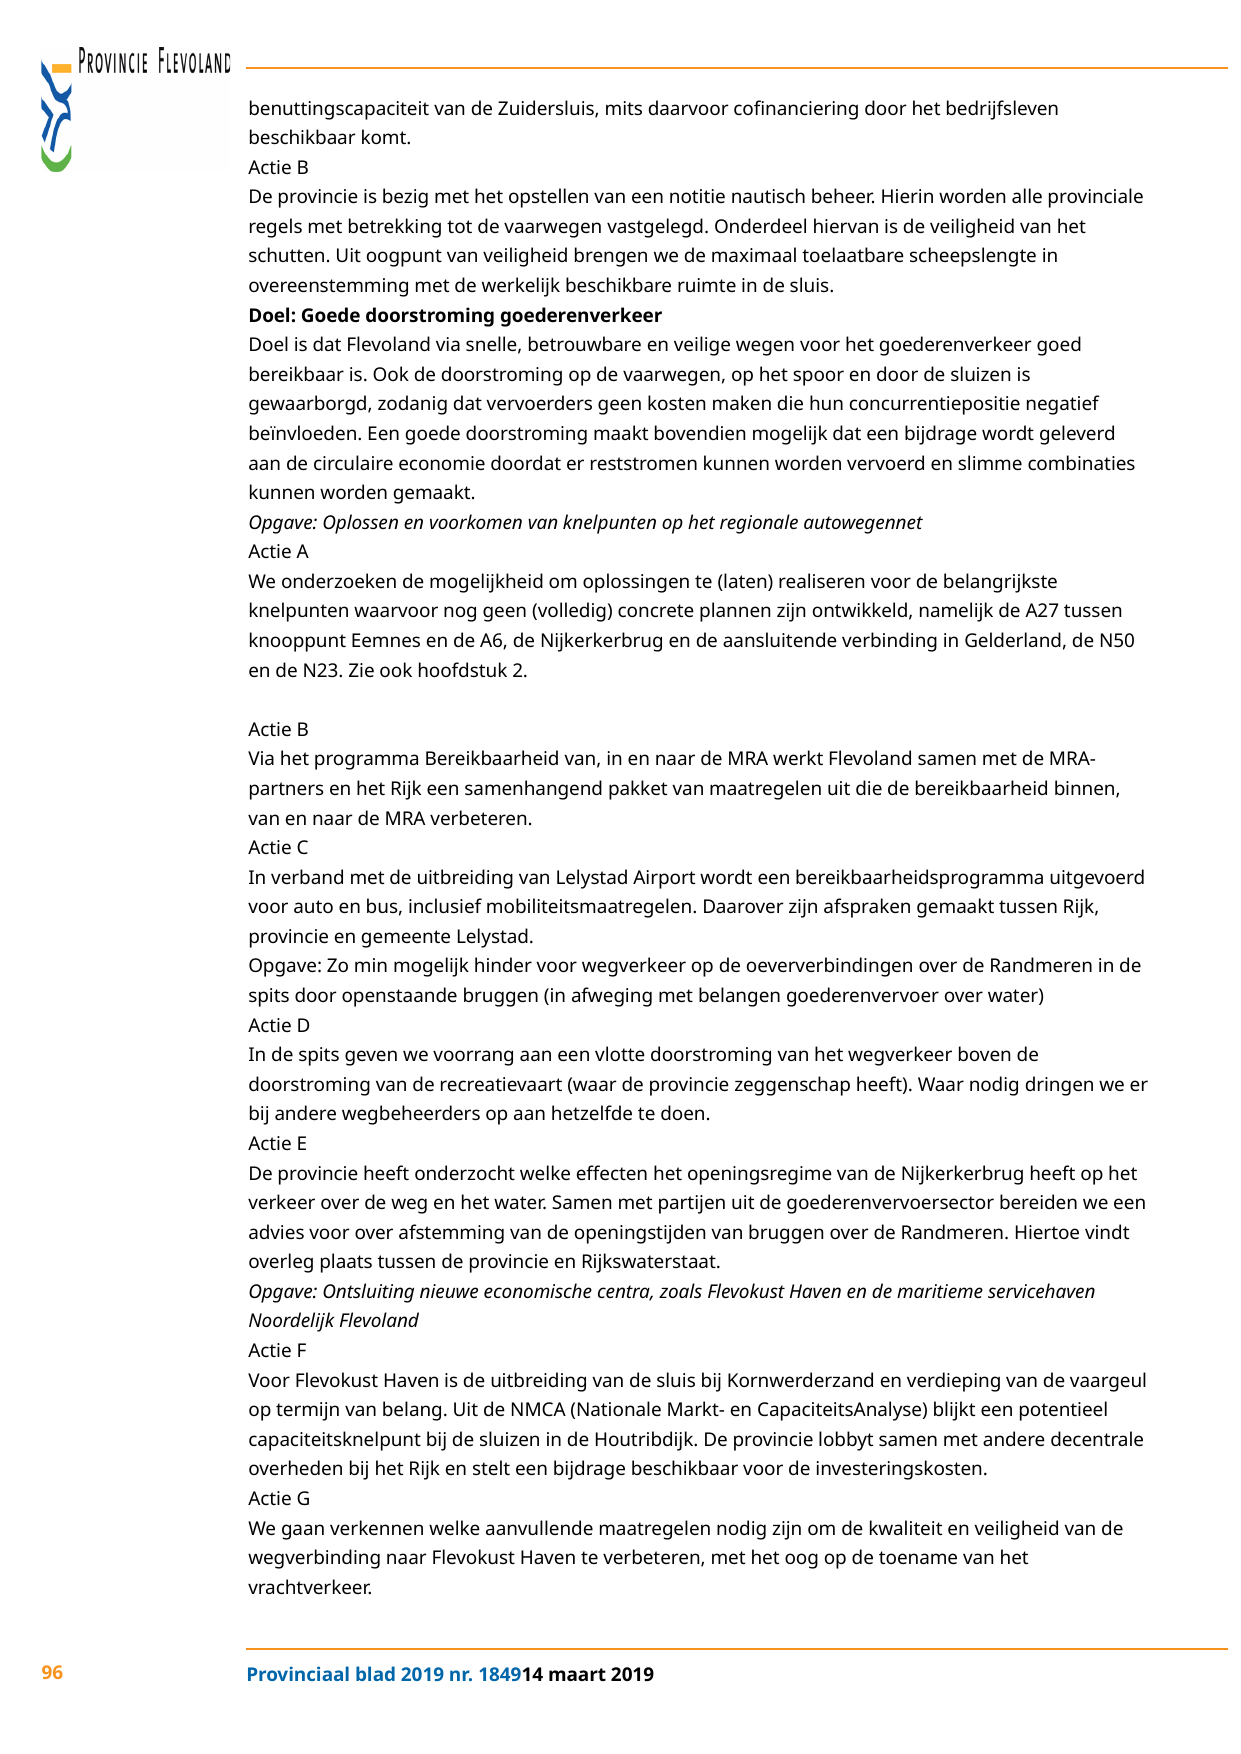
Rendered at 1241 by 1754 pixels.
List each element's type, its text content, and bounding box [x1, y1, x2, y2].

text benuttingscapaciteit van de Zuidersluis, mits daarvoor cofinanciering door het bedrijfsleven beschikbaar komt. [248, 95, 1152, 150]
text In verband met de uitbreiding van Lelystad Airport wordt een bereikbaarheidsprogramma uitgevoerd voor auto en bus, inclusief mobiliteitsmaatregelen. Daarover zijn afspraken gemaakt tussen Rijk, provincie en gemeente Lelystad. [248, 864, 1152, 949]
text Actie F [248, 1337, 1152, 1363]
text Actie E [248, 1130, 1152, 1156]
text We gaan verkennen welke aanvullende maatregelen nodig zijn om de kwaliteit en veiligheid van de wegverbinding naar Flevokust Haven te verbeteren, met het oog op de toename van het vrachtverkeer. [248, 1515, 1152, 1600]
text Opgave: Oplossen en voorkomen van knelpunten op het regionale autowegennet [248, 509, 1152, 535]
text In de spits geven we voorrang aan een vlotte doorstroming van het wegverkeer boven de doorstroming van de recreatievaart (waar de provincie zeggenschap heeft). Waar nodig dringen we er bij andere wegbeheerders op aan hetzelfde te doen. [248, 1041, 1152, 1126]
text Actie A [248, 538, 1152, 564]
text Actie B [248, 716, 1152, 742]
text We onderzoeken de mogelijkheid om oplossingen te (laten) realiseren voor de belangrijkste knelpunten waarvoor nog geen (volledig) concrete plannen zijn ontwikkeld, namelijk de A27 tussen knooppunt Eemnes en de A6, de Nijkerkerbrug en de aansluitende verbinding in Gelderland, de N50 en de N23. Zie ook hoofdstuk 2. [248, 568, 1152, 683]
text Via het programma Bereikbaarheid van, in en naar de MRA werkt Flevoland samen met de MRA-partners en het Rijk een samenhangend pakket van maatregelen uit die de bereikbaarheid binnen, van en naar de MRA verbeteren. [248, 746, 1152, 831]
text Actie D [248, 1012, 1152, 1038]
text Doel: Goede doorstroming goederenverkeer [248, 302, 1152, 328]
text De provincie is bezig met het opstellen van een notitie nautisch beheer. Hierin worden alle provinciale regels met betrekking tot de vaarwegen vastgelegd. Onderdeel hiervan is de veiligheid van het schutten. Uit oogpunt van veiligheid brengen we de maximaal toelaatbare scheepslengte in overeenstemming met de werkelijk beschikbare ruimte in de sluis. [248, 183, 1152, 298]
text Actie G [248, 1485, 1152, 1511]
text Voor Flevokust Haven is de uitbreiding van de sluis bij Kornwerderzand en verdieping van de vaargeul op termijn van belang. Uit de NMCA (Nationale Markt- en CapaciteitsAnalyse) blijkt een potentieel capaciteitsknelpunt bij de sluizen in de Houtribdijk. De provincie lobbyt samen met andere decentrale overheden bij het Rijk en stelt een bijdrage beschikbaar voor de investeringskosten. [248, 1367, 1152, 1481]
text Opgave: Ontsluiting nieuwe economische centra, zoals Flevokust Haven en de maritieme servicehaven Noordelijk Flevoland [248, 1278, 1152, 1333]
text De provincie heeft onderzocht welke effecten het openingsregime van de Nijkerkerbrug heeft op het verkeer over de weg en het water. Samen met partijen uit de goederenvervoersector bereiden we een advies voor over afstemming van de openingstijden van bruggen over de Randmeren. Hiertoe vindt overleg plaats tussen de provincie en Rijkswaterstaat. [248, 1160, 1152, 1274]
picture [41, 47, 231, 172]
text Actie B [248, 154, 1152, 180]
text Actie C [248, 834, 1152, 860]
text Doel is dat Flevoland via snelle, betrouwbare en veilige wegen voor het goederenverkeer goed bereikbaar is. Ook de doorstroming op de vaarwegen, op het spoor en door de sluizen is gewaarborgd, zodanig dat vervoerders geen kosten maken die hun concurrentiepositie negatief beïnvloeden. Een goede doorstroming maakt bovendien mogelijk dat een bijdrage wordt geleverd aan de circulaire economie doordat er reststromen kunnen worden vervoerd en slimme combinaties kunnen worden gemaakt. [248, 331, 1152, 505]
text Opgave: Zo min mogelijk hinder voor wegverkeer op de oeververbindingen over de Randmeren in de spits door openstaande bruggen (in afweging met belangen goederenvervoer over water) [248, 953, 1152, 1008]
